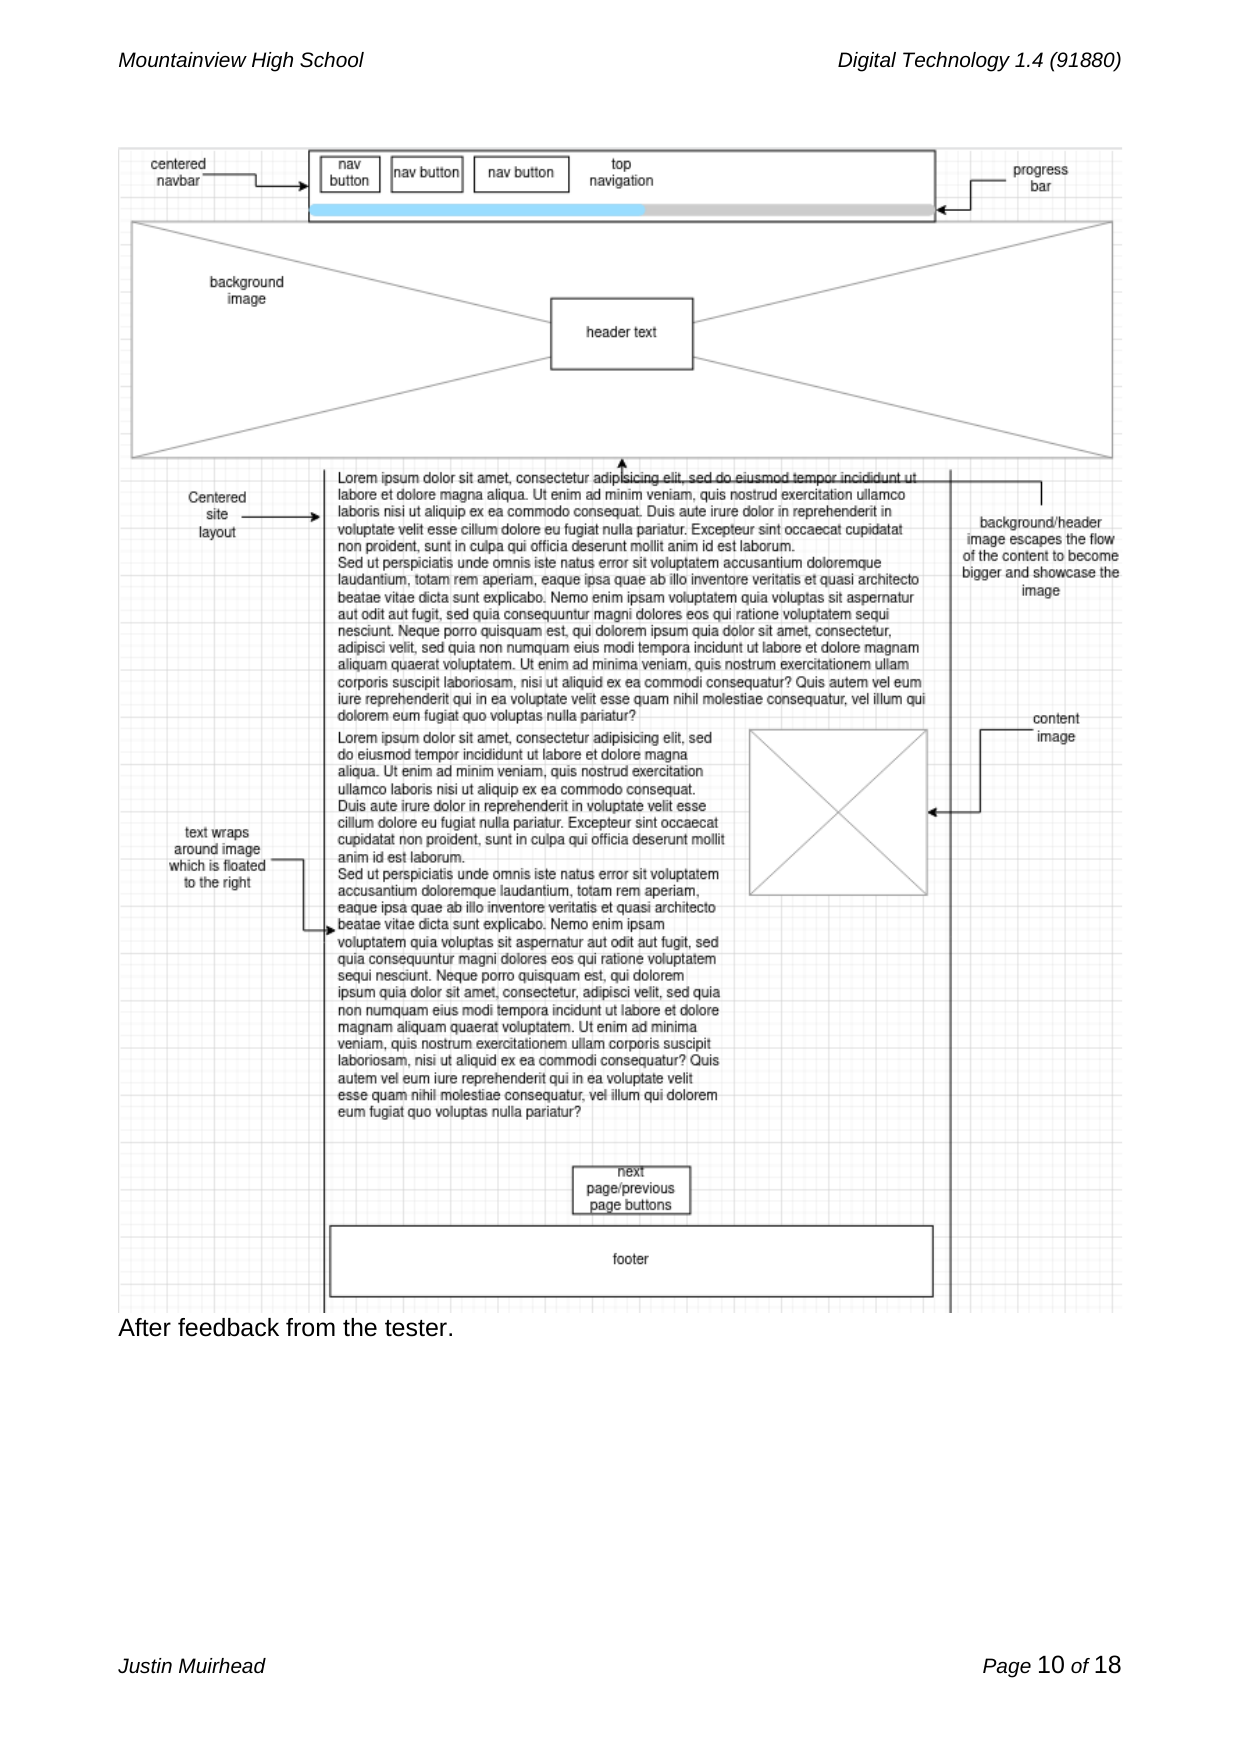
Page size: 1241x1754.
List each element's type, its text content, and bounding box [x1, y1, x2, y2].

picture [118, 147, 1123, 1313]
text After feedback from the tester. [118, 1313, 1122, 1341]
